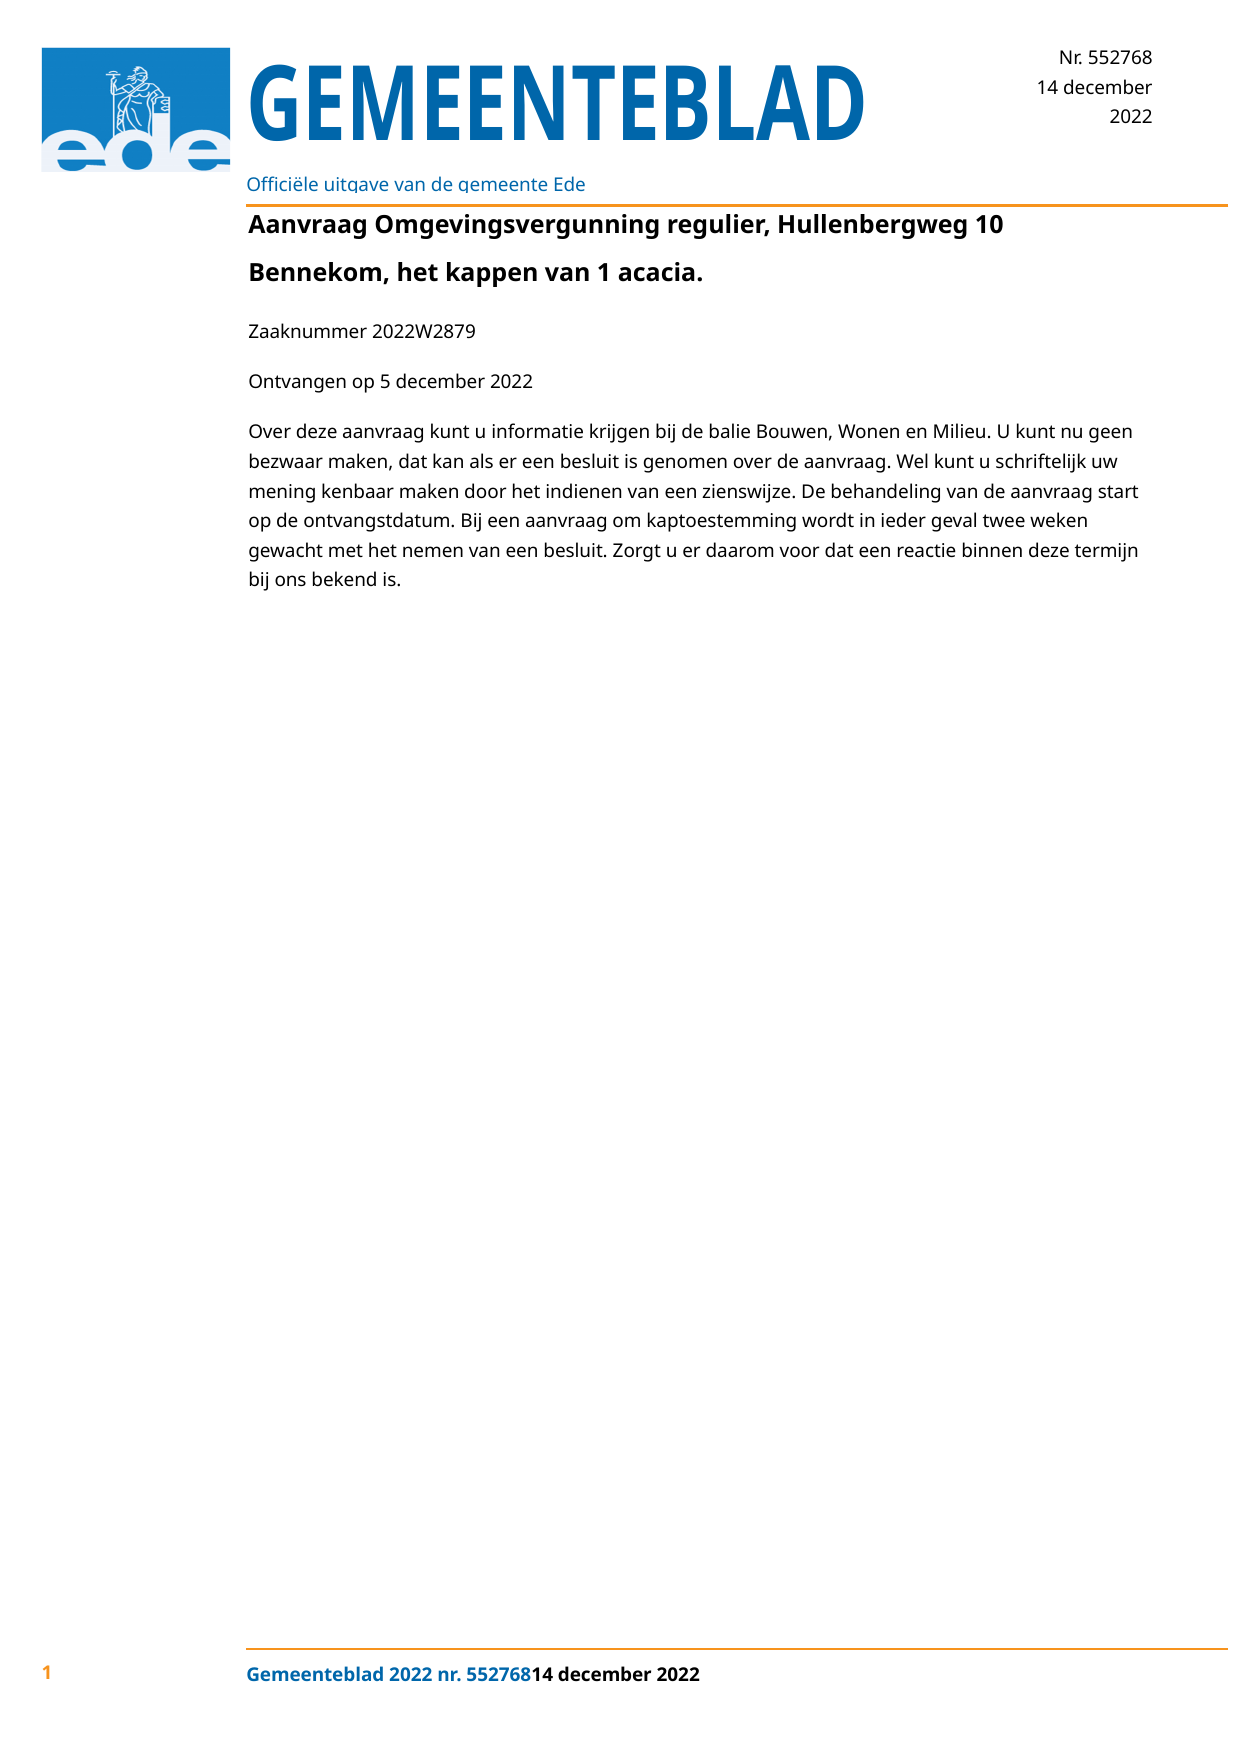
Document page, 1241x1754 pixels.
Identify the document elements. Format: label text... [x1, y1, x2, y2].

text Zaaknummer 2022W2879 [248, 318, 1152, 344]
picture [41, 47, 231, 172]
text Aanvraag Omgevingsvergunning regulier, Hullenbergweg 10 Bennekom, het kappen van 1 acacia. [248, 207, 1152, 288]
text Over deze aanvraag kunt u informatie krijgen bij de balie Bouwen, Wonen en Milieu. U kunt nu geen bezwaar maken, dat kan als er een besluit is genomen over de aanvraag. Wel kunt u schriftelijk uw mening kenbaar maken door het indienen van een zienswijze. De behandeling van de aanvraag start op de ontvangstdatum. Bij een aanvraag om kaptoestemming wordt in ieder geval twee weken gewacht met het nemen van een besluit. Zorgt u er daarom voor dat een reactie binnen deze termijn bij ons bekend is. [248, 419, 1152, 592]
text Ontvangen op 5 december 2022 [248, 368, 1152, 394]
